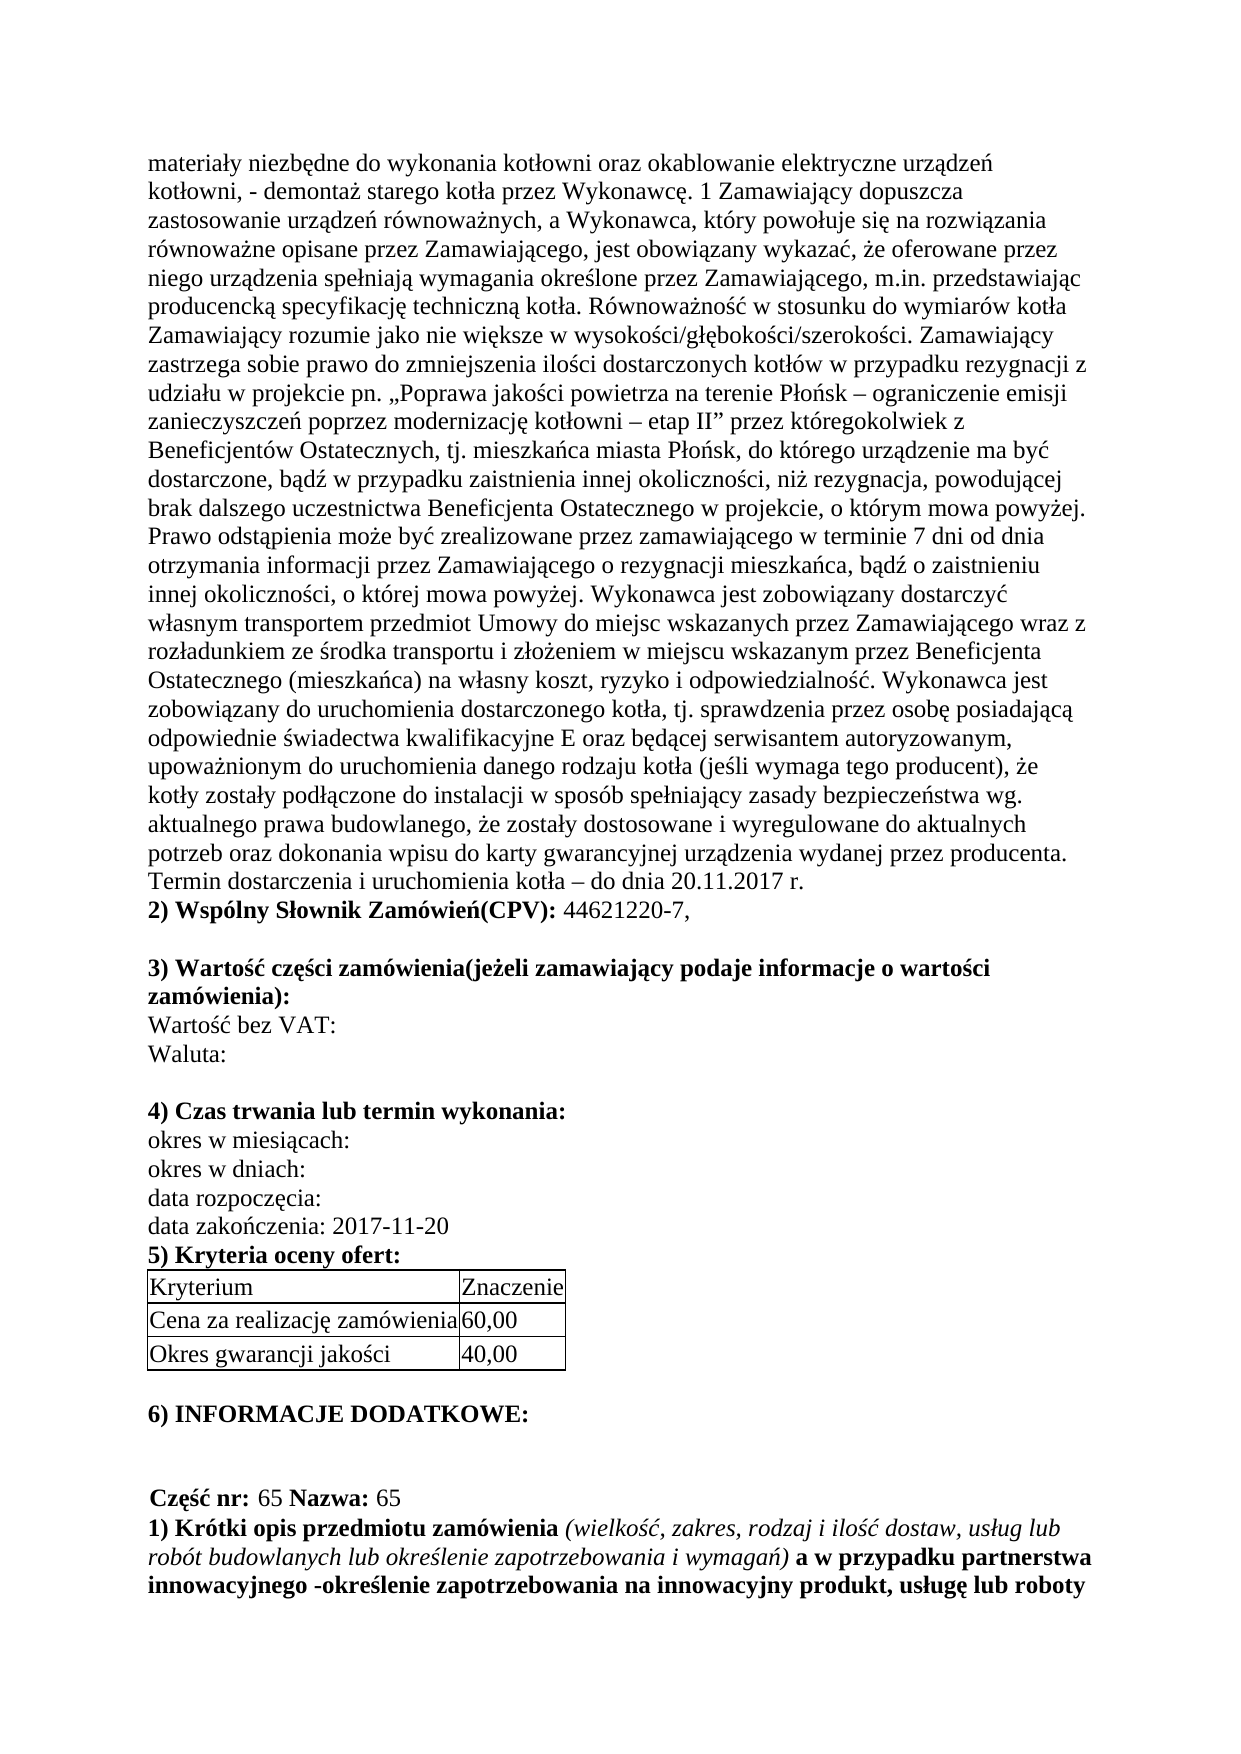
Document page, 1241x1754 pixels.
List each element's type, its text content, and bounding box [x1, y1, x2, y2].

table_cell Cena za realizację zamówienia [148, 1304, 459, 1336]
table_cell 40,00 [460, 1337, 565, 1369]
table_cell 60,00 [460, 1304, 565, 1336]
table_header Część nr: [148, 1481, 256, 1513]
text 6) INFORMACJE DODATKOWE: [148, 1371, 1093, 1456]
text 1) Krótki opis przedmiotu zamówienia (wielkość, zakres, rodzaj i ilość dostaw, usług lub robót budowlanych lub określenie zapotrzebowania i wymagań) a w przypadku partnerstwa innowacyjnego -określenie zapotrzebowania na innowacyjny produkt, usługę lub roboty [148, 1513, 1093, 1599]
table_cell Okres gwarancji jakości [148, 1337, 459, 1369]
table_header 65 [374, 1481, 407, 1513]
table_header Znaczenie [460, 1271, 565, 1302]
table_header Kryterium [148, 1271, 459, 1302]
table_header 65 [256, 1481, 287, 1513]
table_header Nazwa: [288, 1481, 374, 1513]
text materiały niezbędne do wykonania kotłowni oraz okablowanie elektryczne urządzeń kotłowni, - demontaż starego kotła przez Wykonawcę. 1 Zamawiający dopuszcza zastosowanie urządzeń równoważnych, a Wykonawca, który powołuje się na rozwiązania równoważne opisane przez Zamawiającego, jest obowiązany wykazać, że oferowane przez niego urządzenia spełniają wymagania określone przez Zamawiającego, m.in. przedstawiając producencką specyfikację techniczną kotła. Równoważność w stosunku do wymiarów kotła Zamawiający rozumie jako nie większe w wysokości/głębokości/szerokości. Zamawiający zastrzega sobie prawo do zmniejszenia ilości dostarczonych kotłów w przypadku rezygnacji z udziału w projekcie pn. „Poprawa jakości powietrza na terenie Płońsk – ograniczenie emisji zanieczyszczeń poprzez modernizację kotłowni – etap II” przez któregokolwiek z Beneficjentów Ostatecznych, tj. mieszkańca miasta Płońsk, do którego urządzenie ma być dostarczone, bądź w przypadku zaistnienia innej okoliczności, niż rezygnacja, powodującej brak dalszego uczestnictwa Beneficjenta Ostatecznego w projekcie, o którym mowa powyżej. Prawo odstąpienia może być zrealizowane przez zamawiającego w terminie 7 dni od dnia otrzymania informacji przez Zamawiającego o rezygnacji mieszkańca, bądź o zaistnieniu innej okoliczności, o której mowa powyżej. Wykonawca jest zobowiązany dostarczyć własnym transportem przedmiot Umowy do miejsc wskazanych przez Zamawiającego wraz z rozładunkiem ze środka transportu i złożeniem w miejscu wskazanym przez Beneficjenta Ostatecznego (mieszkańca) na własny koszt, ryzyko i odpowiedzialność. Wykonawca jest zobowiązany do uruchomienia dostarczonego kotła, tj. sprawdzenia przez osobę posiadającą odpowiednie świadectwa kwalifikacyjne E oraz będącej serwisantem autoryzowanym, upoważnionym do uruchomienia danego rodzaju kotła (jeśli wymaga tego producent), że kotły zostały podłączone do instalacji w sposób spełniający zasady bezpieczeństwa wg. aktualnego prawa budowlanego, że zostały dostosowane i wyregulowane do aktualnych potrzeb oraz dokonania wpisu do karty gwarancyjnej urządzenia wydanej przez producenta. Termin dostarczenia i uruchomienia kotła – do dnia 20.11.2017 r. 2) Wspólny Słownik Zamówień(CPV): 44621220-7, 3) Wartość części zamówienia(jeżeli zamawiający podaje informacje o wartości zamówienia): Wartość bez VAT: Waluta: 4) Czas trwania lub termin wykonania: okres w miesiącach: okres w dniach: data rozpoczęcia: data zakończenia: 2017-11-20 5) Kryteria oceny ofert: [148, 148, 1093, 1269]
